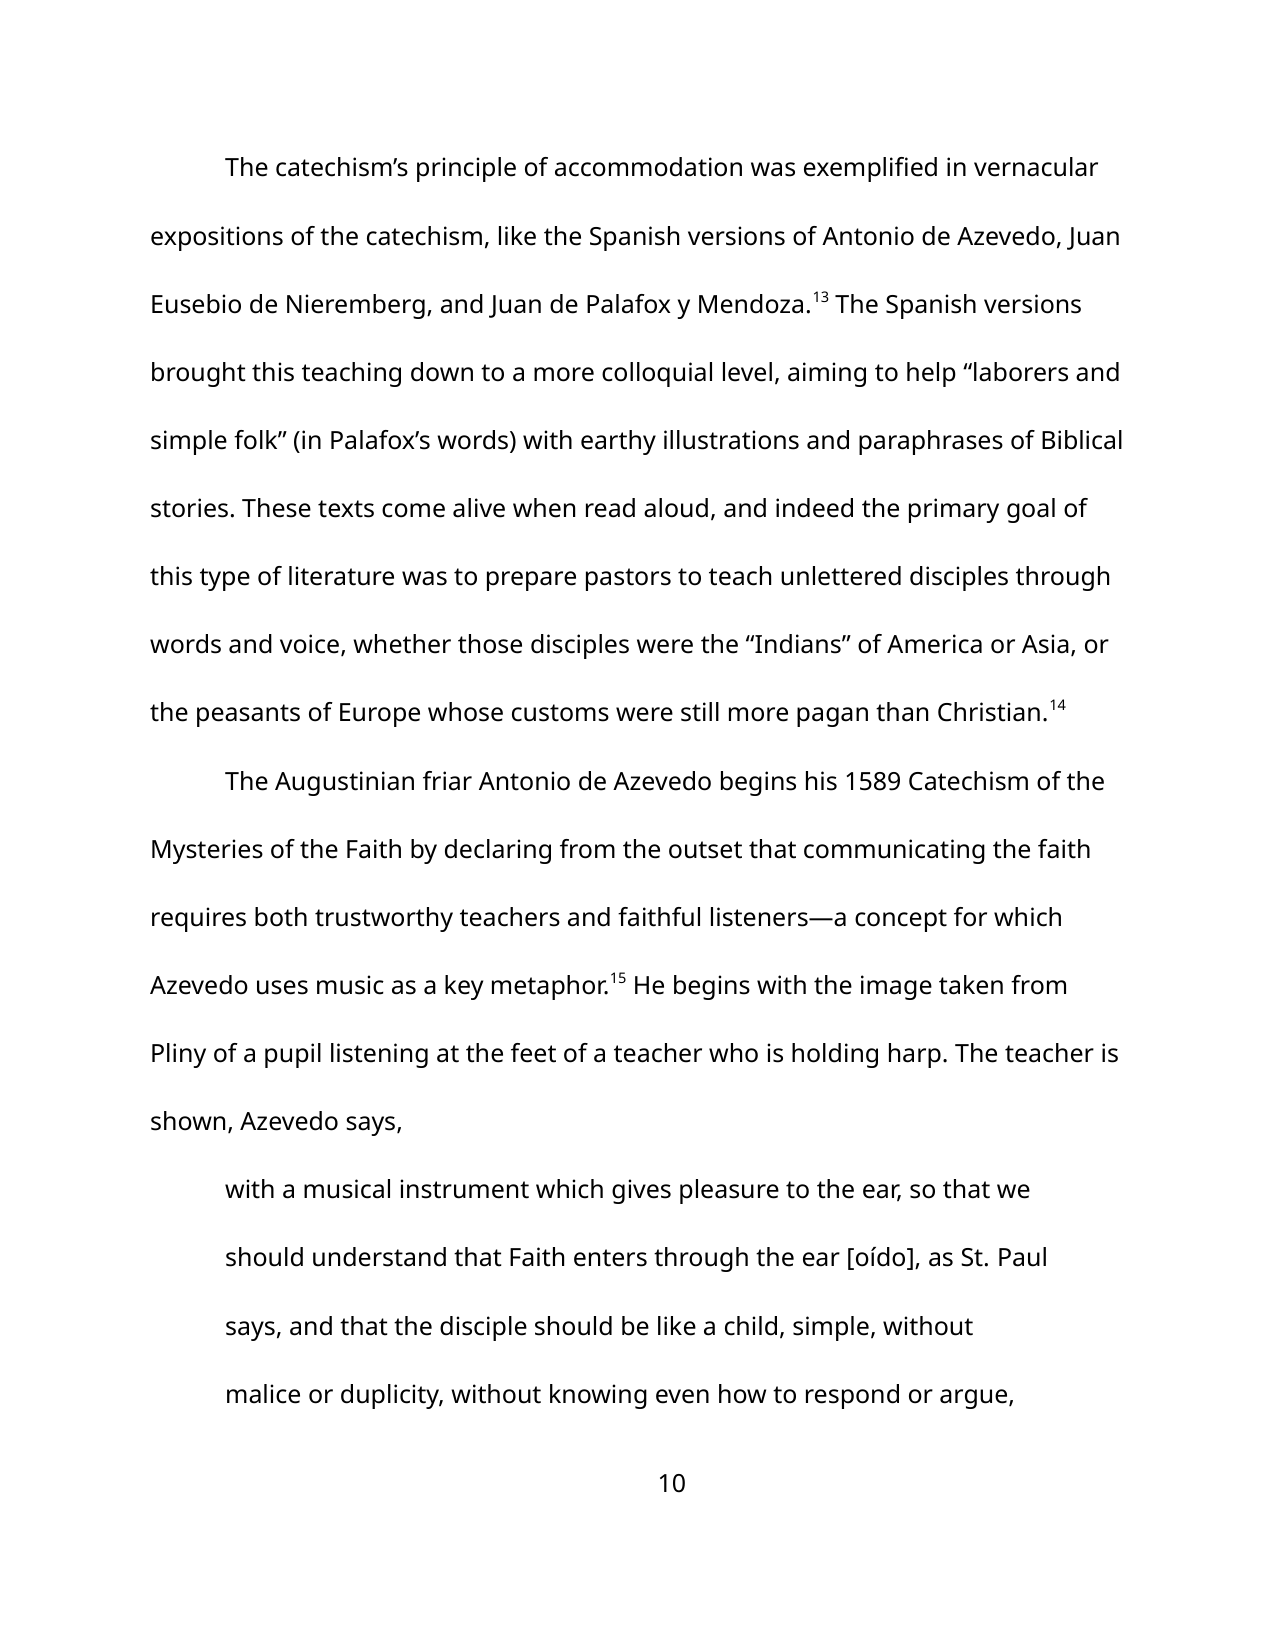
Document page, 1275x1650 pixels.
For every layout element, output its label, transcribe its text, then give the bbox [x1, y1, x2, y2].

text The catechism’s principle of accommodation was exemplified in vernacular expositions of the catechism, like the Spanish versions of Antonio de Azevedo, Juan Eusebio de Nieremberg, and Juan de Palafox y Mendoza. The Spanish versions brought this teaching down to a more colloquial level, aiming to help “laborers and simple folk” (in Palafox’s words) with earthy illustrations and paraphrases of Biblical stories. These texts come alive when read aloud, and indeed the primary goal of this type of literature was to prepare pastors to teach unlettered disciples through words and voice, whether those disciples were the “Indians” of America or Asia, or the peasants of Europe whose customs were still more pagan than Christian. [150, 150, 1125, 729]
text The Augustinian friar Antonio de Azevedo begins his 1589 Catechism of the Mysteries of the Faith by declaring from the outset that communicating the faith requires both trustworthy teachers and faithful listeners—a concept for which Azevedo uses music as a key metaphor. He begins with the image taken from Pliny of a pupil listening at the feet of a teacher who is holding harp. The teacher is shown, Azevedo says, [150, 763, 1125, 1138]
text with a musical instrument which gives pleasure to the ear, so that we should understand that Faith enters through the ear [oído], as St. Paul says, and that the disciple should be like a child, simple, without malice or duplicity, without knowing even how to respond or argue, [225, 1172, 1050, 1410]
